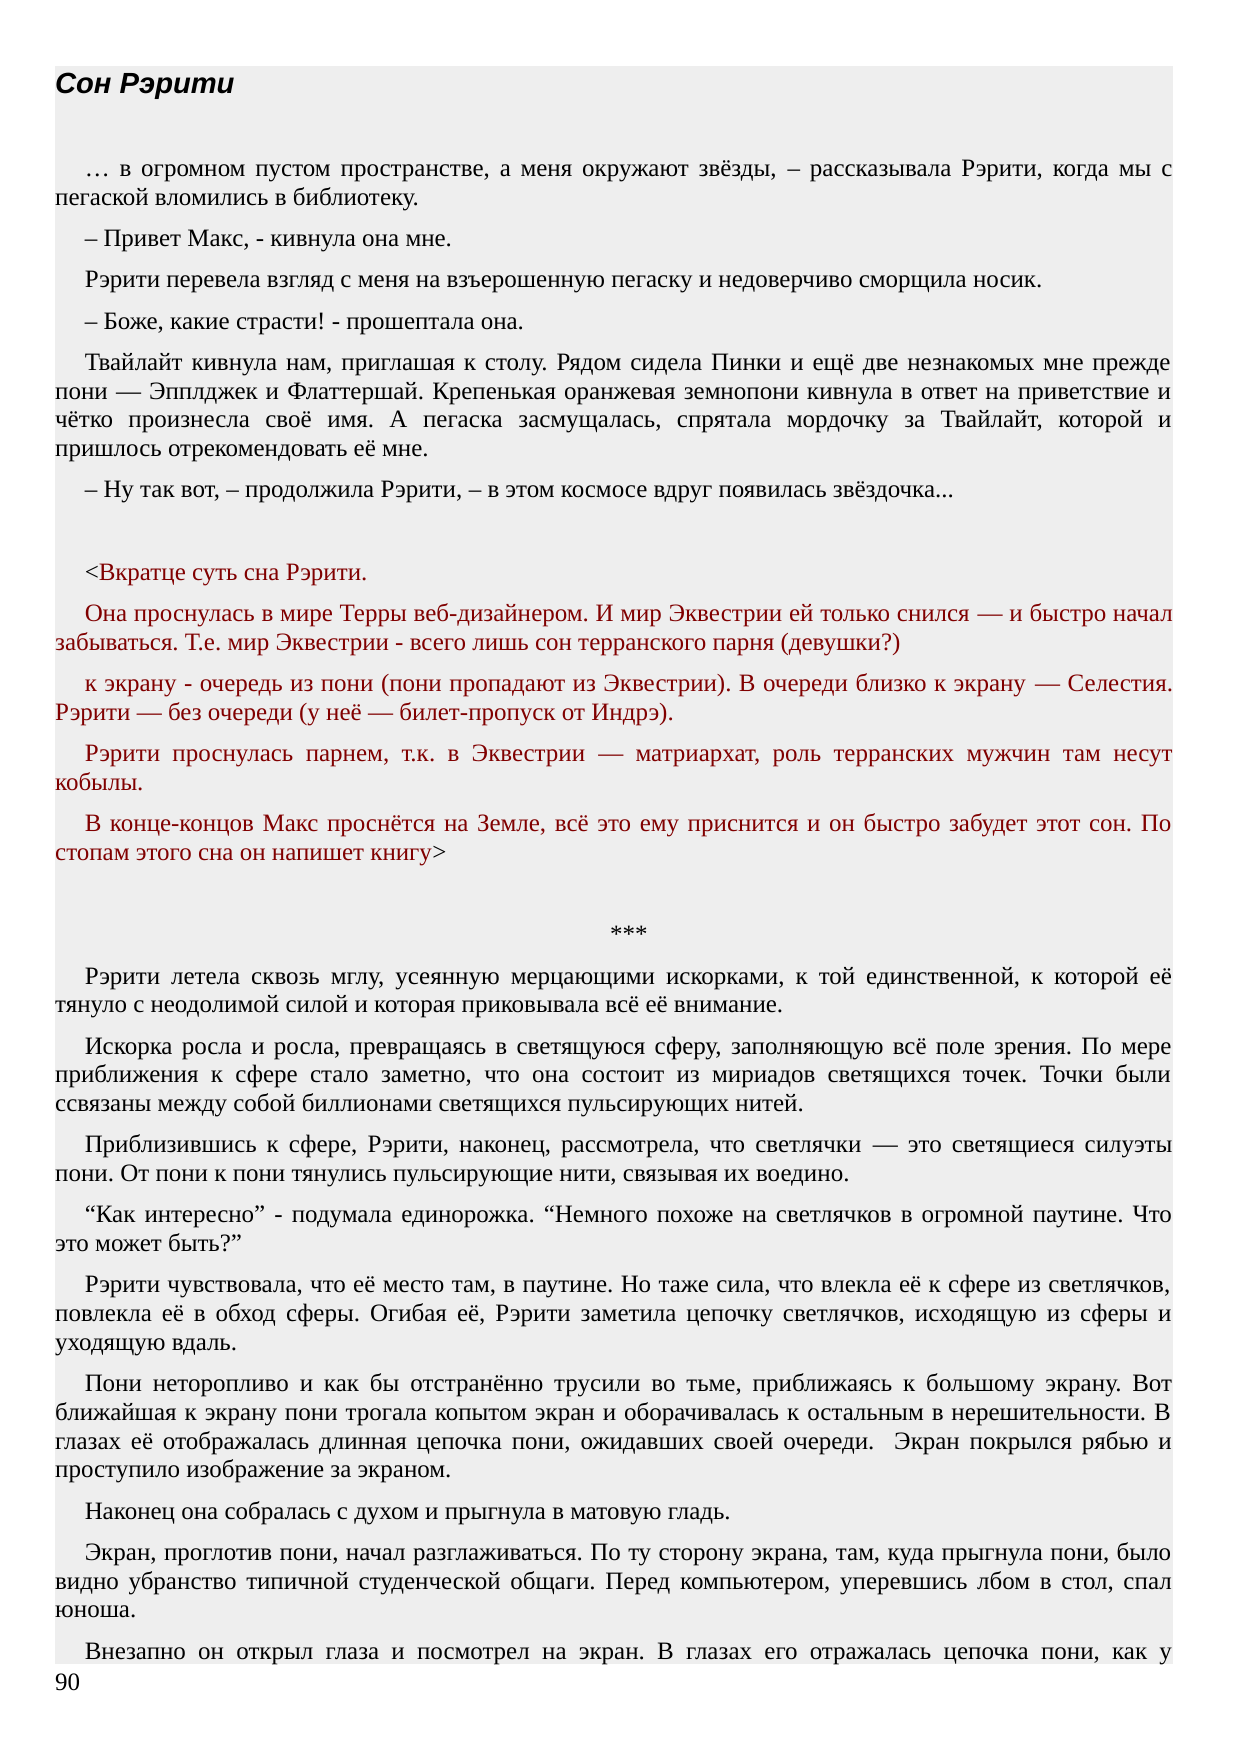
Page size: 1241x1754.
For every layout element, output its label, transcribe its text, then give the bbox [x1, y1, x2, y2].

text – Ну так вот, – продолжила Рэрити, – в этом космосе вдруг появилась звёздочка... [55, 474, 1173, 503]
text к экрану - очередь из пони (пони пропадают из Эквестрии). В очереди близко к экрану — Селестия. Рэрити — без очереди (у неё — билет-пропуск от Индрэ). [55, 668, 1173, 726]
text Наконец она собралась с духом и прыгнула в матовую гладь. [55, 1496, 1173, 1524]
text Экран, проглотив пони, начал разглаживаться. По ту сторону экрана, там, куда прыгнула пони, было видно убранство типичной студенческой общаги. Перед компьютером, уперевшись лбом в стол, спал юноша. [55, 1537, 1173, 1623]
text Внезапно он открыл глаза и посмотрел на экран. В глазах его отражалась цепочка пони, как у [55, 1636, 1173, 1664]
text Пони неторопливо и как бы отстранённо трусили во тьме, приближаясь к большому экрану. Вот ближайшая к экрану пони трогала копытом экран и оборачивалась к остальным в нерешительности. В глазах её отображалась длинная цепочка пони, ожидавших своей очереди. Экран покрылся рябью и проступило изображение за экраном. [55, 1368, 1173, 1483]
text *** [55, 919, 1173, 948]
text Она проснулась в мире Терры веб-дизайнером. И мир Эквестрии ей только снился — и быстро начал забываться. Т.е. мир Эквестрии - всего лишь сон терранского парня (девушки?) [55, 598, 1173, 656]
text Рэрити чувствовала, что её место там, в паутине. Но таже сила, что влекла её к сфере из светлячков, повлекла её в обход сферы. Огибая её, Рэрити заметила цепочку светлячков, исходящую из сферы и уходящую вдаль. [55, 1269, 1173, 1356]
text “Как интересно” - подумала единорожка. “Немного похоже на светлячков в огромной паутине. Что это может быть?” [55, 1199, 1173, 1257]
text – Привет Макс, - кивнула она мне. [55, 223, 1173, 252]
text Искорка росла и росла, превращаясь в светящуюся сферу, заполняющую всё поле зрения. По мере приближения к сфере стало заметно, что она состоит из мириадов светящихся точек. Точки были ссвязаны между собой биллионами светящихся пульсирующих нитей. [55, 1031, 1173, 1117]
subtitle Сон Рэрити [55, 66, 1173, 99]
text Твайлайт кивнула нам, приглашая к столу. Рядом сидела Пинки и ещё две незнакомых мне прежде пони — Эпплджек и Флаттершай. Крепенькая оранжевая земнопони кивнула в ответ на приветствие и чётко произнесла своё имя. А пегаска засмущалась, спрятала мордочку за Твайлайт, которой и пришлось отрекомендовать её мне. [55, 347, 1173, 462]
text … в огромном пустом пространстве, а меня окружают звёзды, – рассказывала Рэрити, когда мы с пегаской вломились в библиотеку. [55, 153, 1173, 211]
text – Боже, какие страсти! - прошептала она. [55, 306, 1173, 334]
text Приблизившись к сфере, Рэрити, наконец, рассмотрела, что светлячки — это светящиеся силуэты пони. От пони к пони тянулись пульсирующие нити, связывая их воедино. [55, 1129, 1173, 1187]
text Рэрити проснулась парнем, т.к. в Эквестрии — матриархат, роль терранских мужчин там несут кобылы. [55, 738, 1173, 796]
text В конце-концов Макс проснётся на Земле, всё это ему приснится и он быстро забудет этот сон. По стопам этого сна он напишет книгу> [55, 808, 1173, 866]
text Рэрити перевела взгляд с меня на взъерошенную пегаску и недоверчиво сморщила носик. [55, 264, 1173, 293]
text Рэрити летела сквозь мглу, усеянную мерцающими искорками, к той единственной, к которой её тянуло с неодолимой силой и которая приковывала всё её внимание. [55, 961, 1173, 1018]
text <Вкратце суть сна Рэрити. [55, 557, 1173, 586]
